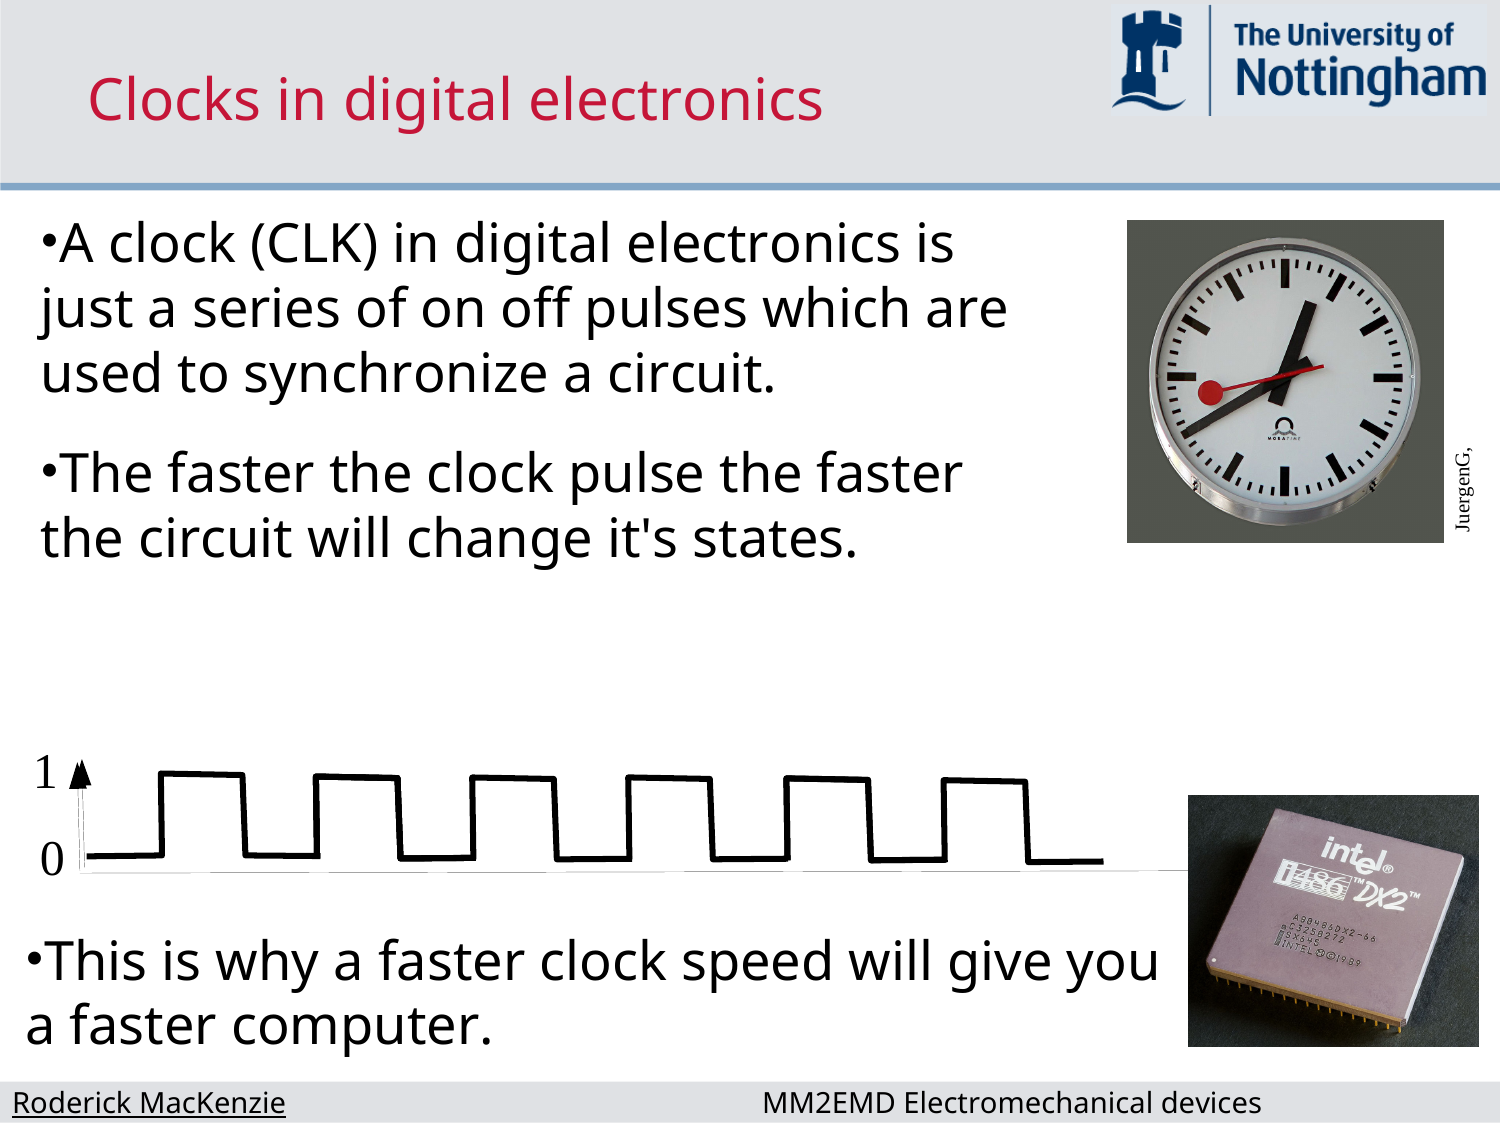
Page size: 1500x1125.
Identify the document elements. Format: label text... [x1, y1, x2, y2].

text_box 0 [25, 817, 80, 893]
text_box JuergenG, [1441, 301, 1500, 547]
picture [1111, 4, 1487, 116]
picture [1127, 220, 1444, 544]
title Clocks in digital electronics [72, 22, 1113, 174]
text_box 1 [18, 730, 73, 806]
picture [1188, 795, 1479, 1047]
text_box A clock (CLK) in digital electronics is just a series of on off pulses which are used to synchronize a circuit. The faster the clock pulse the faster the circuit will change it's states. [26, 200, 1045, 706]
text_box This is why a faster clock speed will give you a faster computer. [10, 918, 1194, 1125]
